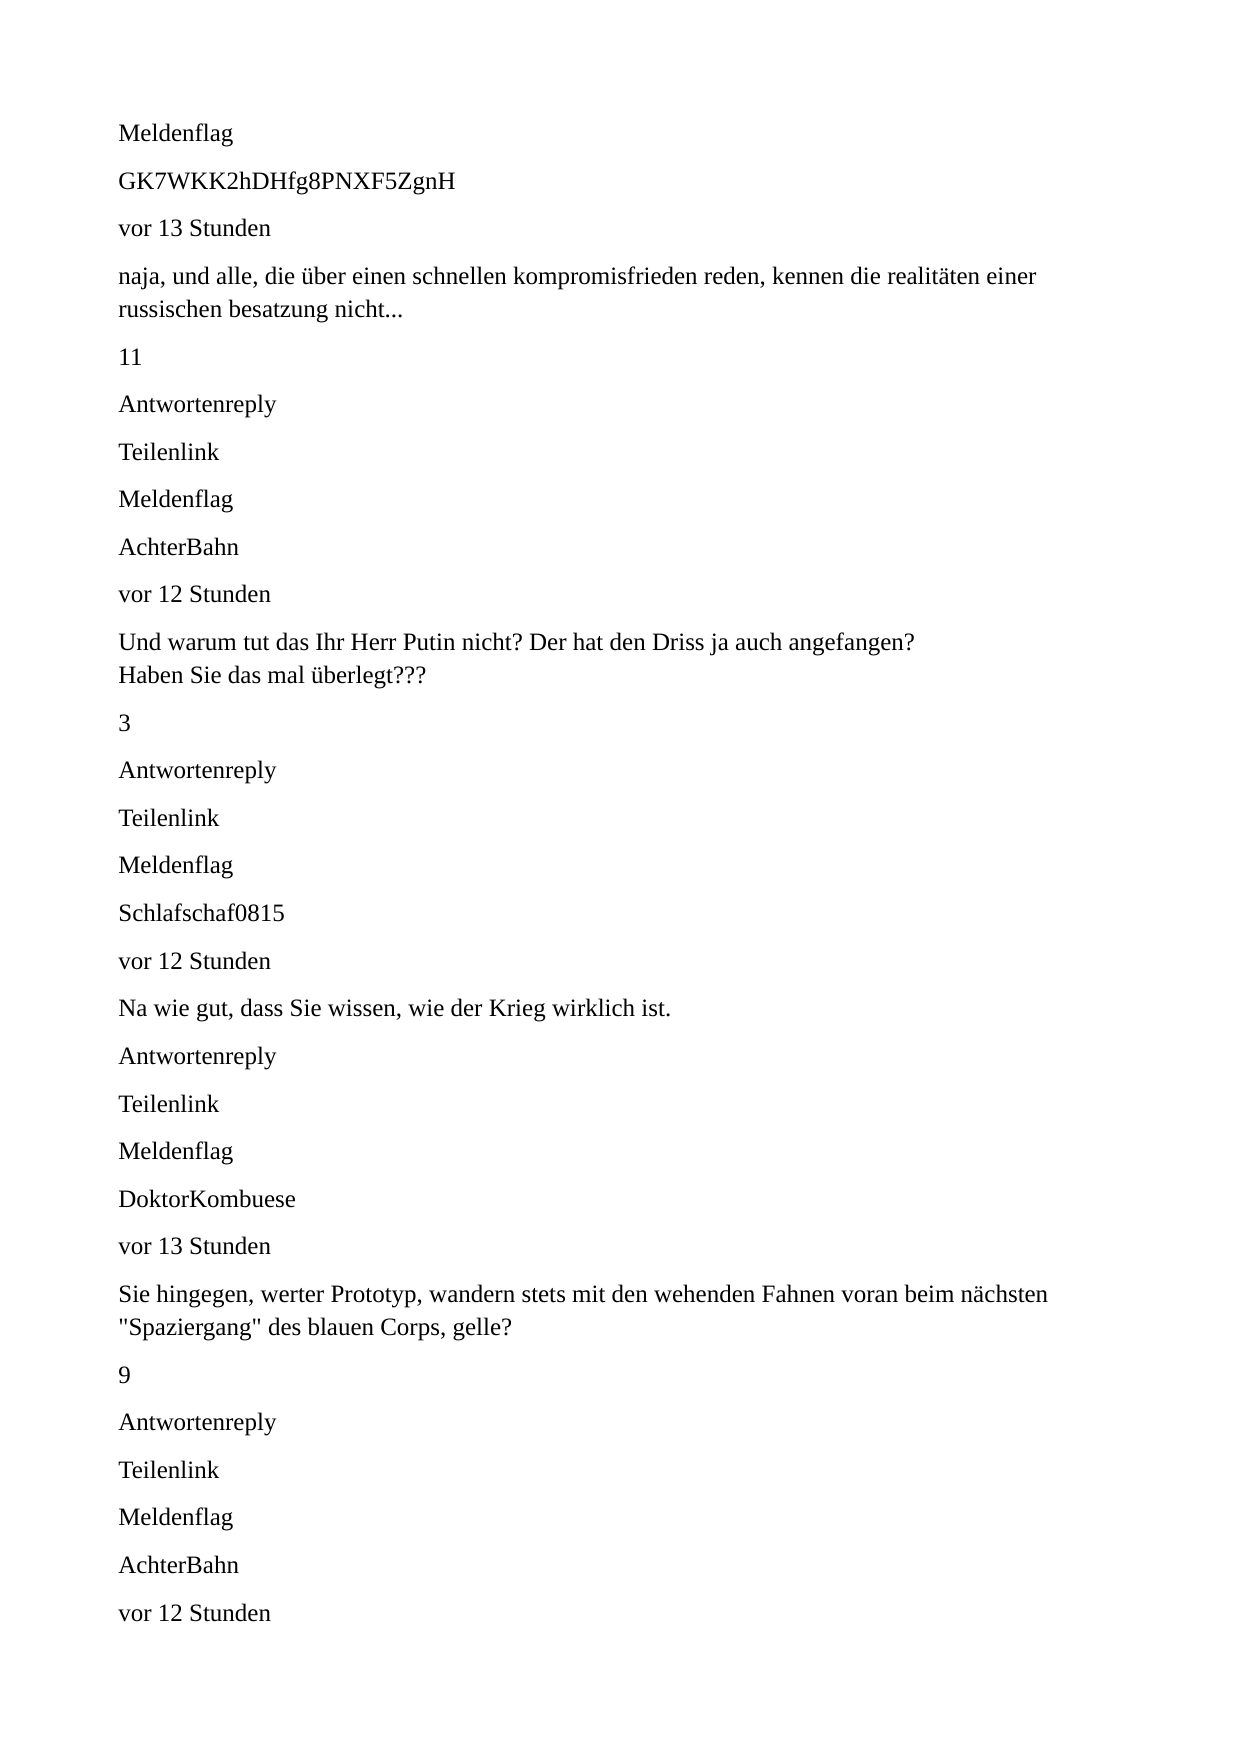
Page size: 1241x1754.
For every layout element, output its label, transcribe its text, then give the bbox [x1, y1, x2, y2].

text Antwortenreply [118, 389, 1122, 418]
text 3 [118, 708, 1122, 737]
text naja, und alle, die über einen schnellen kompromisfrieden reden, kennen die realitäten einer russischen besatzung nicht... [118, 261, 1122, 323]
text Meldenflag [118, 851, 1122, 879]
text vor 12 Stunden [118, 1598, 1122, 1626]
text Meldenflag [118, 118, 1122, 147]
text 9 [118, 1360, 1122, 1388]
text 11 [118, 342, 1122, 370]
text Meldenflag [118, 1136, 1122, 1165]
text Teilenlink [118, 1455, 1122, 1484]
text Na wie gut, dass Sie wissen, wie der Krieg wirklich ist. [118, 993, 1122, 1022]
text Teilenlink [118, 437, 1122, 466]
text vor 13 Stunden [118, 1231, 1122, 1260]
text vor 12 Stunden [118, 579, 1122, 608]
text Meldenflag [118, 1502, 1122, 1531]
text Antwortenreply [118, 755, 1122, 784]
text vor 13 Stunden [118, 213, 1122, 242]
text vor 12 Stunden [118, 946, 1122, 974]
text Teilenlink [118, 803, 1122, 832]
text AchterBahn [118, 1550, 1122, 1579]
text Antwortenreply [118, 1407, 1122, 1436]
text Antwortenreply [118, 1041, 1122, 1070]
text Meldenflag [118, 484, 1122, 513]
text Und warum tut das Ihr Herr Putin nicht? Der hat den Driss ja auch angefangen? Haben Sie das mal überlegt??? [118, 627, 1122, 689]
text Schlafschaf0815 [118, 898, 1122, 927]
text Teilenlink [118, 1089, 1122, 1117]
text Sie hingegen, werter Prototyp, wandern stets mit den wehenden Fahnen voran beim nächsten "Spaziergang" des blauen Corps, gelle? [118, 1279, 1122, 1341]
text GK7WKK2hDHfg8PNXF5ZgnH [118, 166, 1122, 194]
text DoktorKombuese [118, 1184, 1122, 1213]
text AchterBahn [118, 532, 1122, 561]
